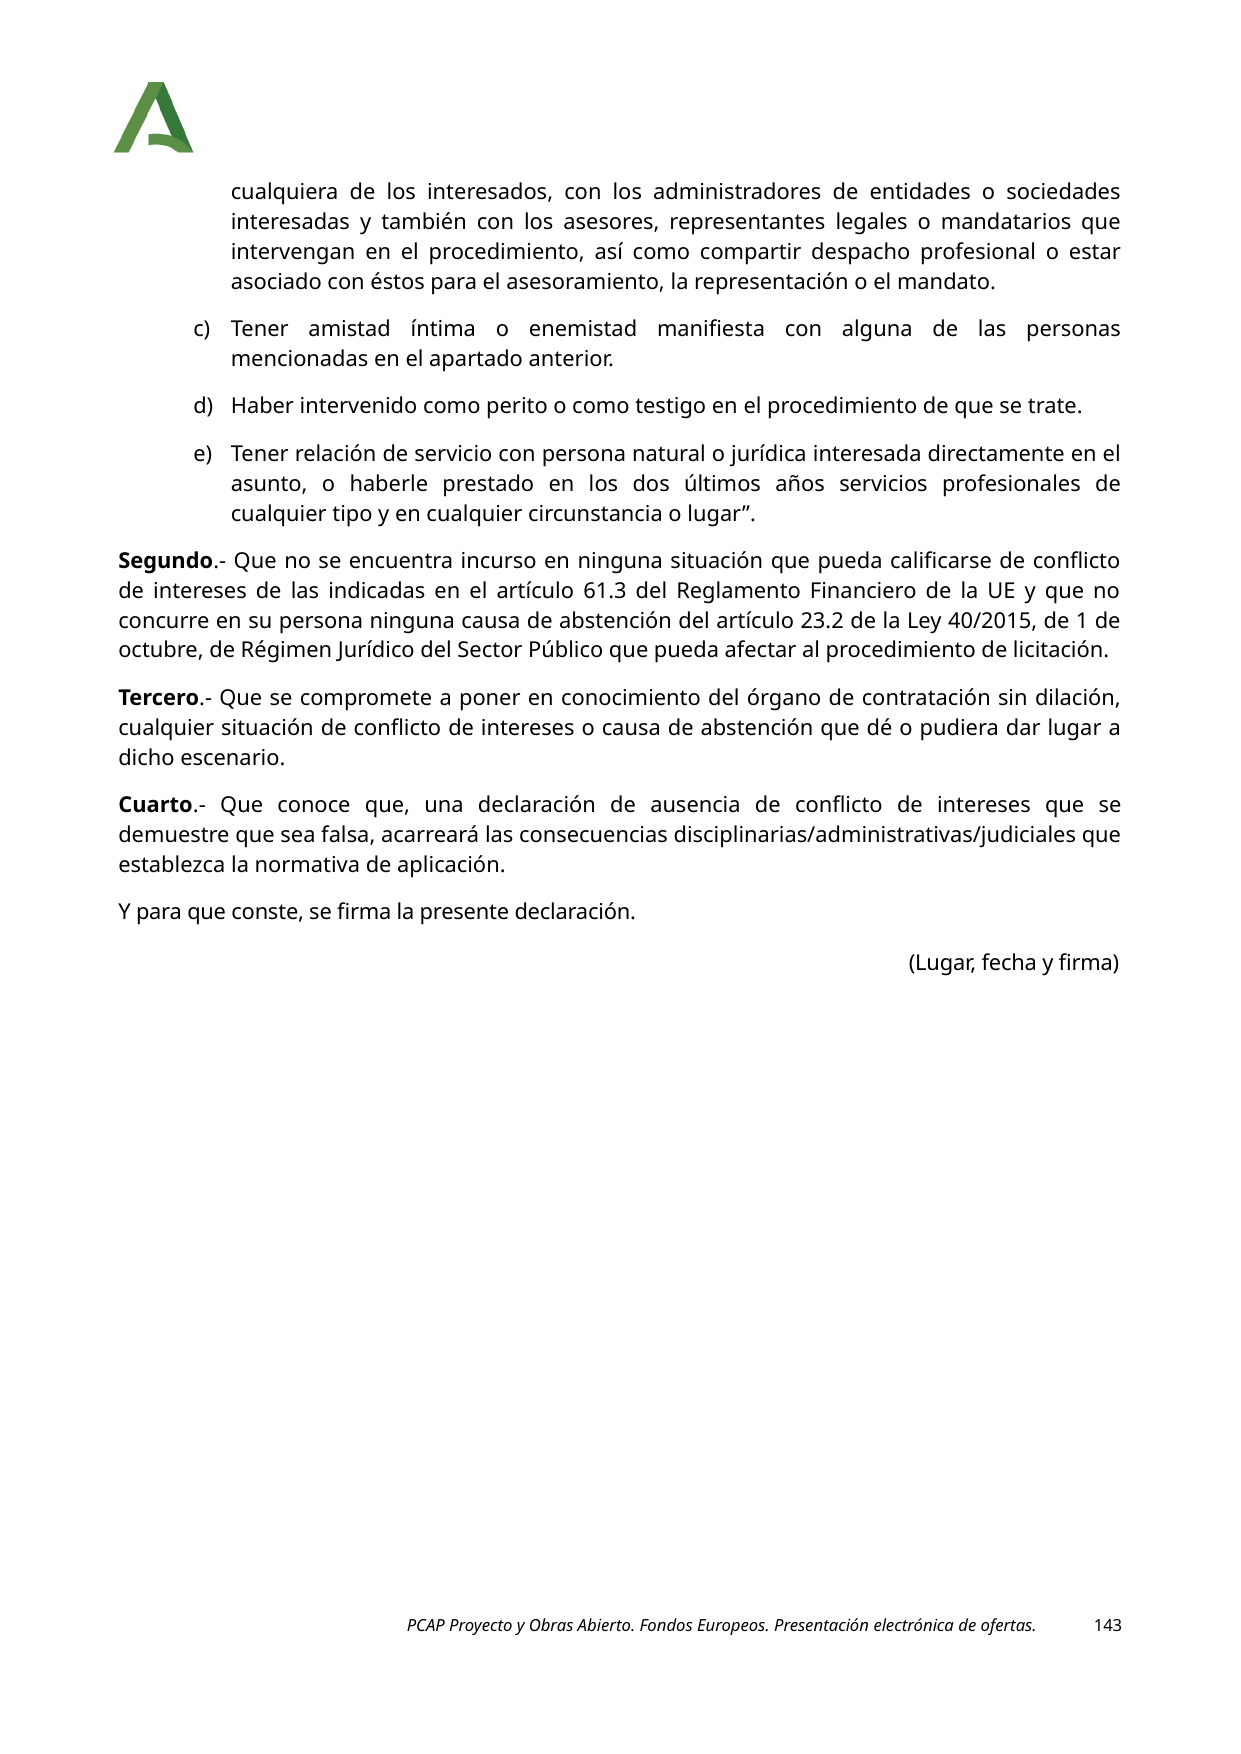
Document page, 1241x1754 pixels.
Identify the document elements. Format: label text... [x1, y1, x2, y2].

text Cuarto.- Que conoce que, una declaración de ausencia de conflicto de intereses que se demuestre que sea falsa, acarreará las consecuencias disciplinarias/administrativas/judiciales que establezca la normativa de aplicación. [118, 789, 1122, 878]
text Segundo.- Que no se encuentra incurso en ninguna situación que pueda calificarse de conflicto de intereses de las indicadas en el artículo 61.3 del Reglamento Financiero de la UE y que no concurre en su persona ninguna causa de abstención del artículo 23.2 de la Ley 40/2015, de 1 de octubre, de Régimen Jurídico del Sector Público que pueda afectar al procedimiento de licitación. [118, 545, 1122, 664]
text Tercero.- Que se compromete a poner en conocimiento del órgano de contratación sin dilación, cualquier situación de conflicto de intereses o causa de abstención que dé o pudiera dar lugar a dicho escenario. [118, 682, 1122, 771]
list Tener amistad íntima o enemistad manifiesta con alguna de las personas mencionadas en el apartado anterior. [193, 313, 1122, 373]
text Y para que conste, se firma la presente declaración. [118, 896, 1122, 926]
list Tener relación de servicio con persona natural o jurídica interesada directamente en el asunto, o haberle prestado en los dos últimos años servicios profesionales de cualquier tipo y en cualquier circunstancia o lugar”. [193, 438, 1122, 527]
list Haber intervenido como perito o como testigo en el procedimiento de que se trate. [193, 391, 1122, 420]
picture [109, 77, 198, 157]
text (Lugar, fecha y firma) [118, 944, 1122, 979]
list cualquiera de los interesados, con los administradores de entidades o sociedades interesadas y también con los asesores, representantes legales o mandatarios que intervengan en el procedimiento, así como compartir despacho profesional o estar asociado con éstos para el asesoramiento, la representación o el mandato. [193, 176, 1122, 296]
